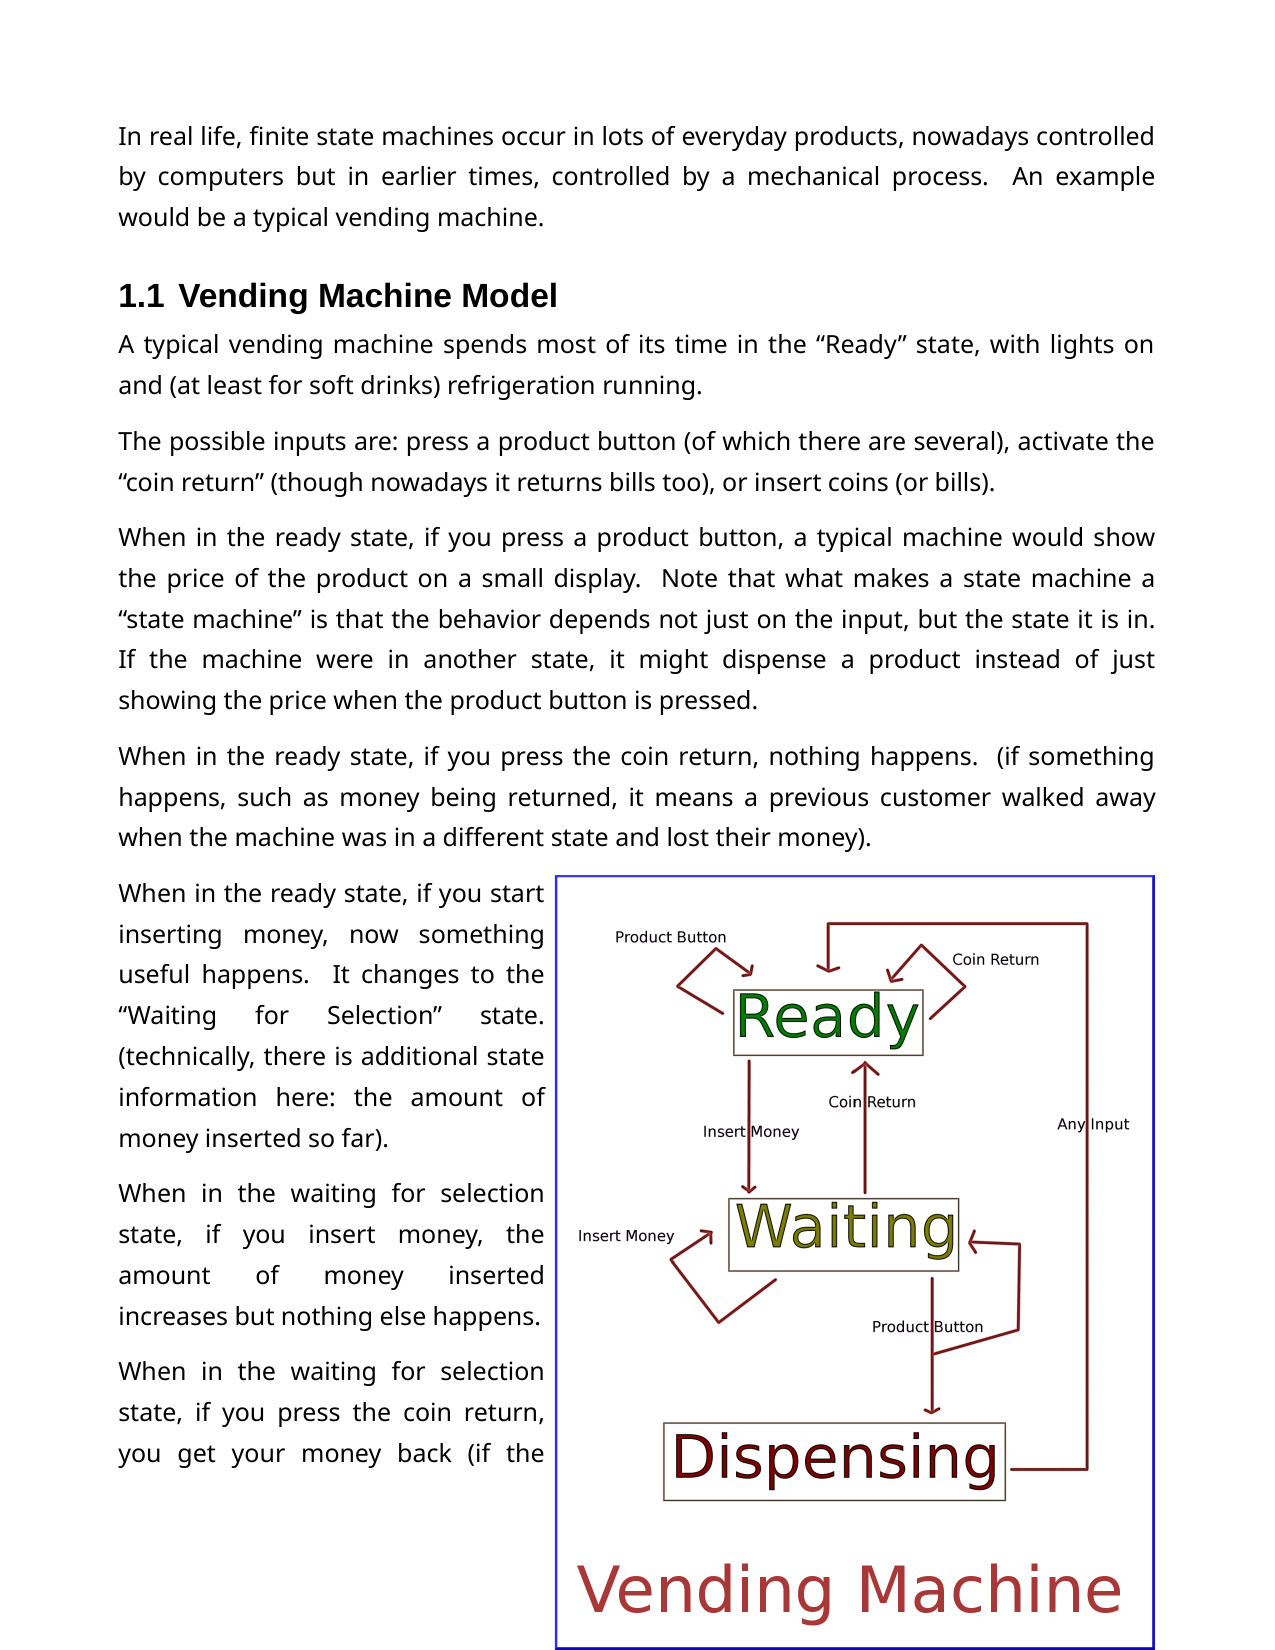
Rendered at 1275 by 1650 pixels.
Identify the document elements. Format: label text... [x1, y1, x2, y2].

text A typical vending machine spends most of its time in the “Ready” state, with lights on and (at least for soft drinks) refrigeration running. [118, 327, 1157, 402]
text When in the ready state, if you press the coin return, nothing happens. (if something happens, such as money being returned, it means a previous customer walked away when the machine was in a different state and lost their money). [118, 738, 1157, 854]
text When in the waiting for selection state, if you insert money, the amount of money inserted increases but nothing else happens. [118, 1176, 554, 1332]
text The possible inputs are: press a product button (of which there are several), activate the “coin return” (though nowadays it returns bills too), or insert coins (or bills). [118, 423, 1157, 498]
text When in the ready state, if you start inserting money, now something useful happens. It changes to the “Waiting for Selection” state. (technically, there is additional state information here: the amount of money inserted so far). [118, 876, 554, 1154]
picture [554, 875, 1155, 1650]
text In real life, finite state machines occur in lots of everyday products, nowadays controlled by computers but in earlier times, controlled by a mechanical process. An example would be a typical vending machine. [118, 118, 1157, 234]
subtitle Vending Machine Model [118, 276, 1157, 315]
text When in the waiting for selection state, if you press the coin return, you get your money back (if the [118, 1354, 554, 1469]
text When in the ready state, if you press a product button, a typical machine would show the price of the product on a small display. Note that what makes a state machine a “state machine” is that the behavior depends not just on the input, but the state it is in. If the machine were in another state, it might dispense a product instead of just showing the price when the product button is pressed. [118, 520, 1157, 717]
